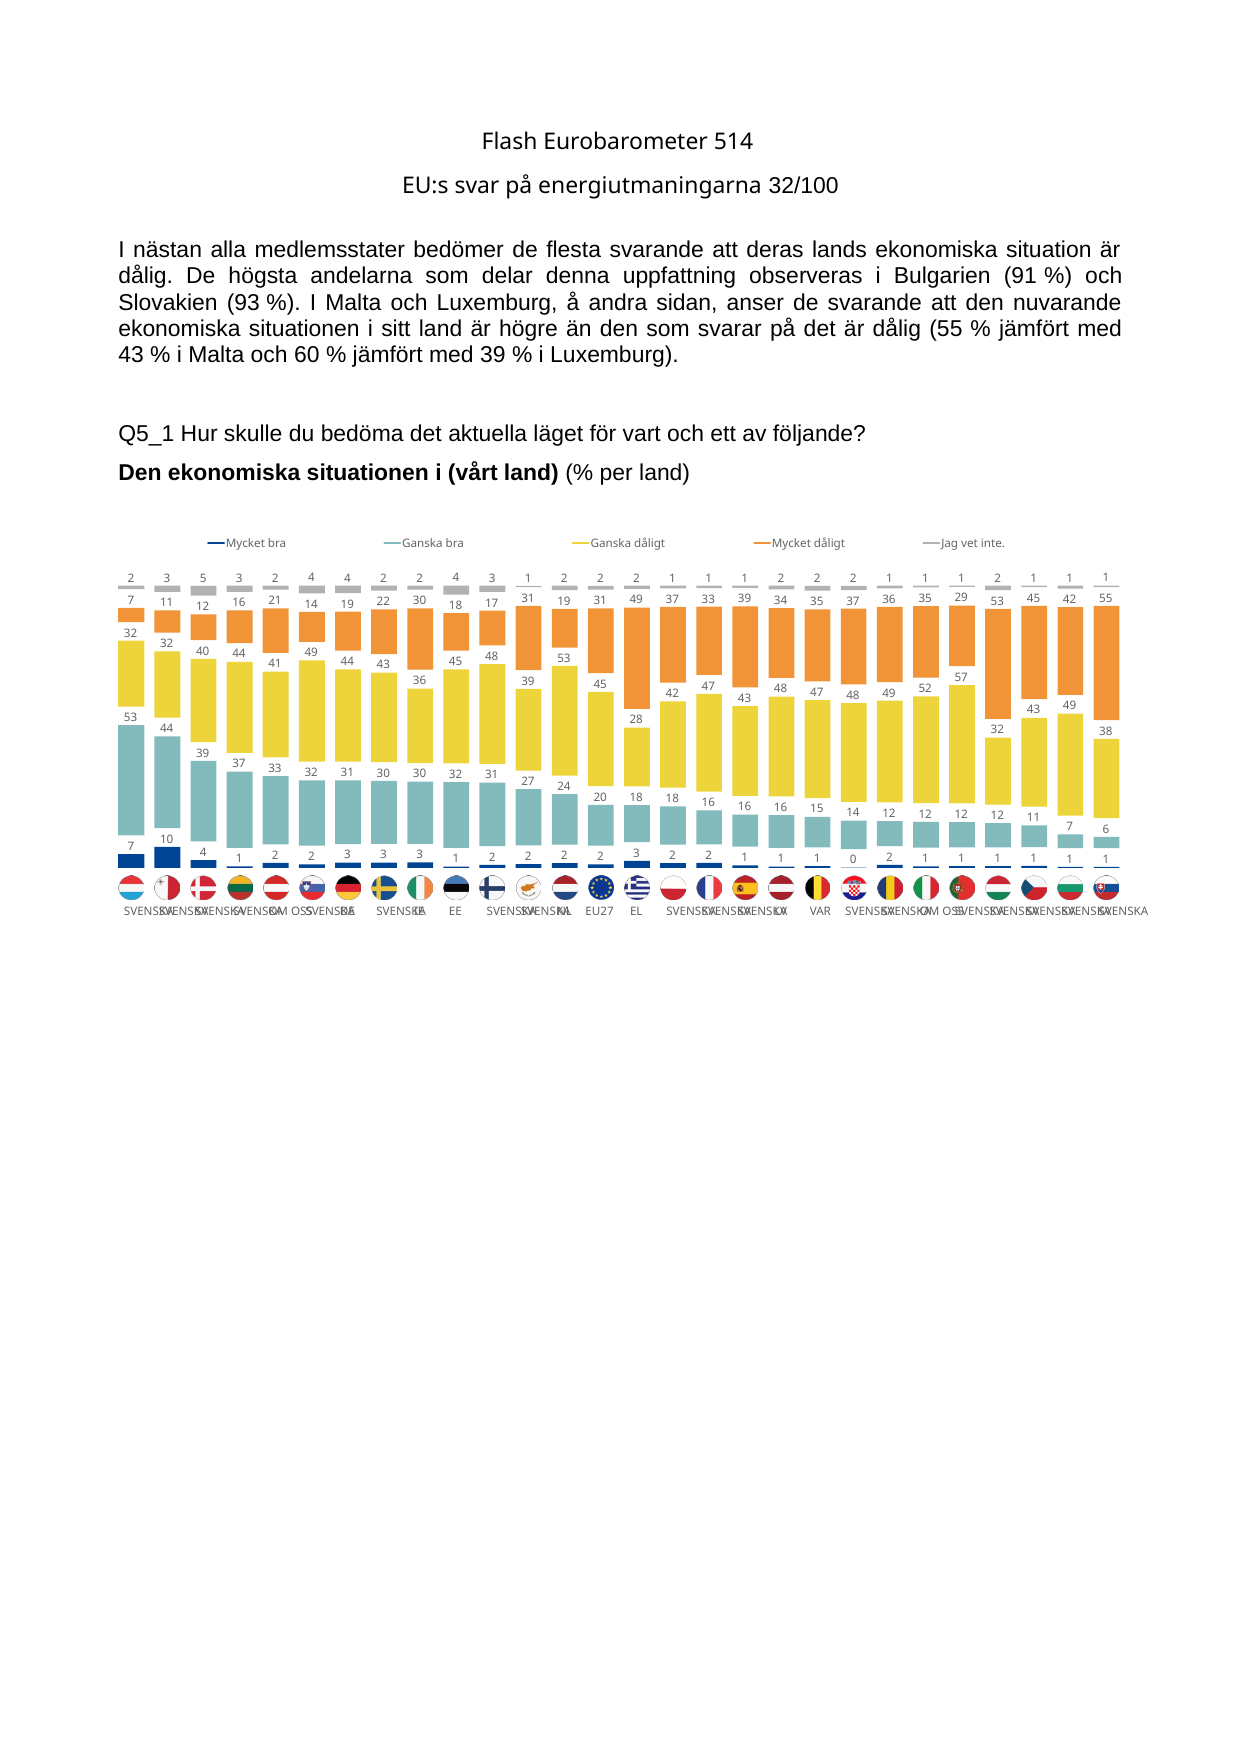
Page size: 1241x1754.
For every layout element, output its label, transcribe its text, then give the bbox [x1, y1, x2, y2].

picture [732, 875, 758, 900]
picture [588, 875, 614, 900]
picture [479, 875, 505, 900]
picture [660, 875, 686, 900]
picture [227, 875, 253, 900]
picture [552, 875, 578, 900]
picture [877, 875, 903, 900]
picture [443, 875, 469, 900]
picture [154, 875, 180, 900]
picture [913, 875, 939, 900]
picture [696, 875, 722, 900]
picture [190, 875, 216, 900]
text I nästan alla medlemsstater bedömer de flesta svarande att deras lands ekonomiska situation är dålig. De högsta andelarna som delar denna uppfattning observeras i Bulgarien (91 %) och Slovakien (93 %). I Malta och Luxemburg, å andra sidan, anser de svarande att den nuvarande ekonomiska situationen i sitt land är högre än den som svarar på det är dålig (55 % jämfört med 43 % i Malta och 60 % jämfört med 39 % i Luxemburg). [118, 236, 1122, 368]
picture [985, 875, 1011, 900]
picture [335, 875, 361, 900]
picture [1057, 875, 1083, 900]
text Den ekonomiska situationen i (vårt land) (% per land) [118, 459, 1122, 486]
picture [768, 875, 794, 900]
picture [407, 875, 433, 900]
picture [118, 875, 144, 900]
picture [949, 875, 975, 900]
text Q5_1 Hur skulle du bedöma det aktuella läget för vart och ett av följande? [118, 420, 1122, 446]
picture [805, 875, 830, 900]
picture [624, 875, 650, 900]
picture [371, 875, 397, 900]
picture [1093, 875, 1119, 900]
picture [263, 875, 289, 900]
picture [1021, 875, 1047, 900]
picture [299, 875, 325, 900]
picture [841, 875, 867, 900]
picture [516, 875, 541, 900]
